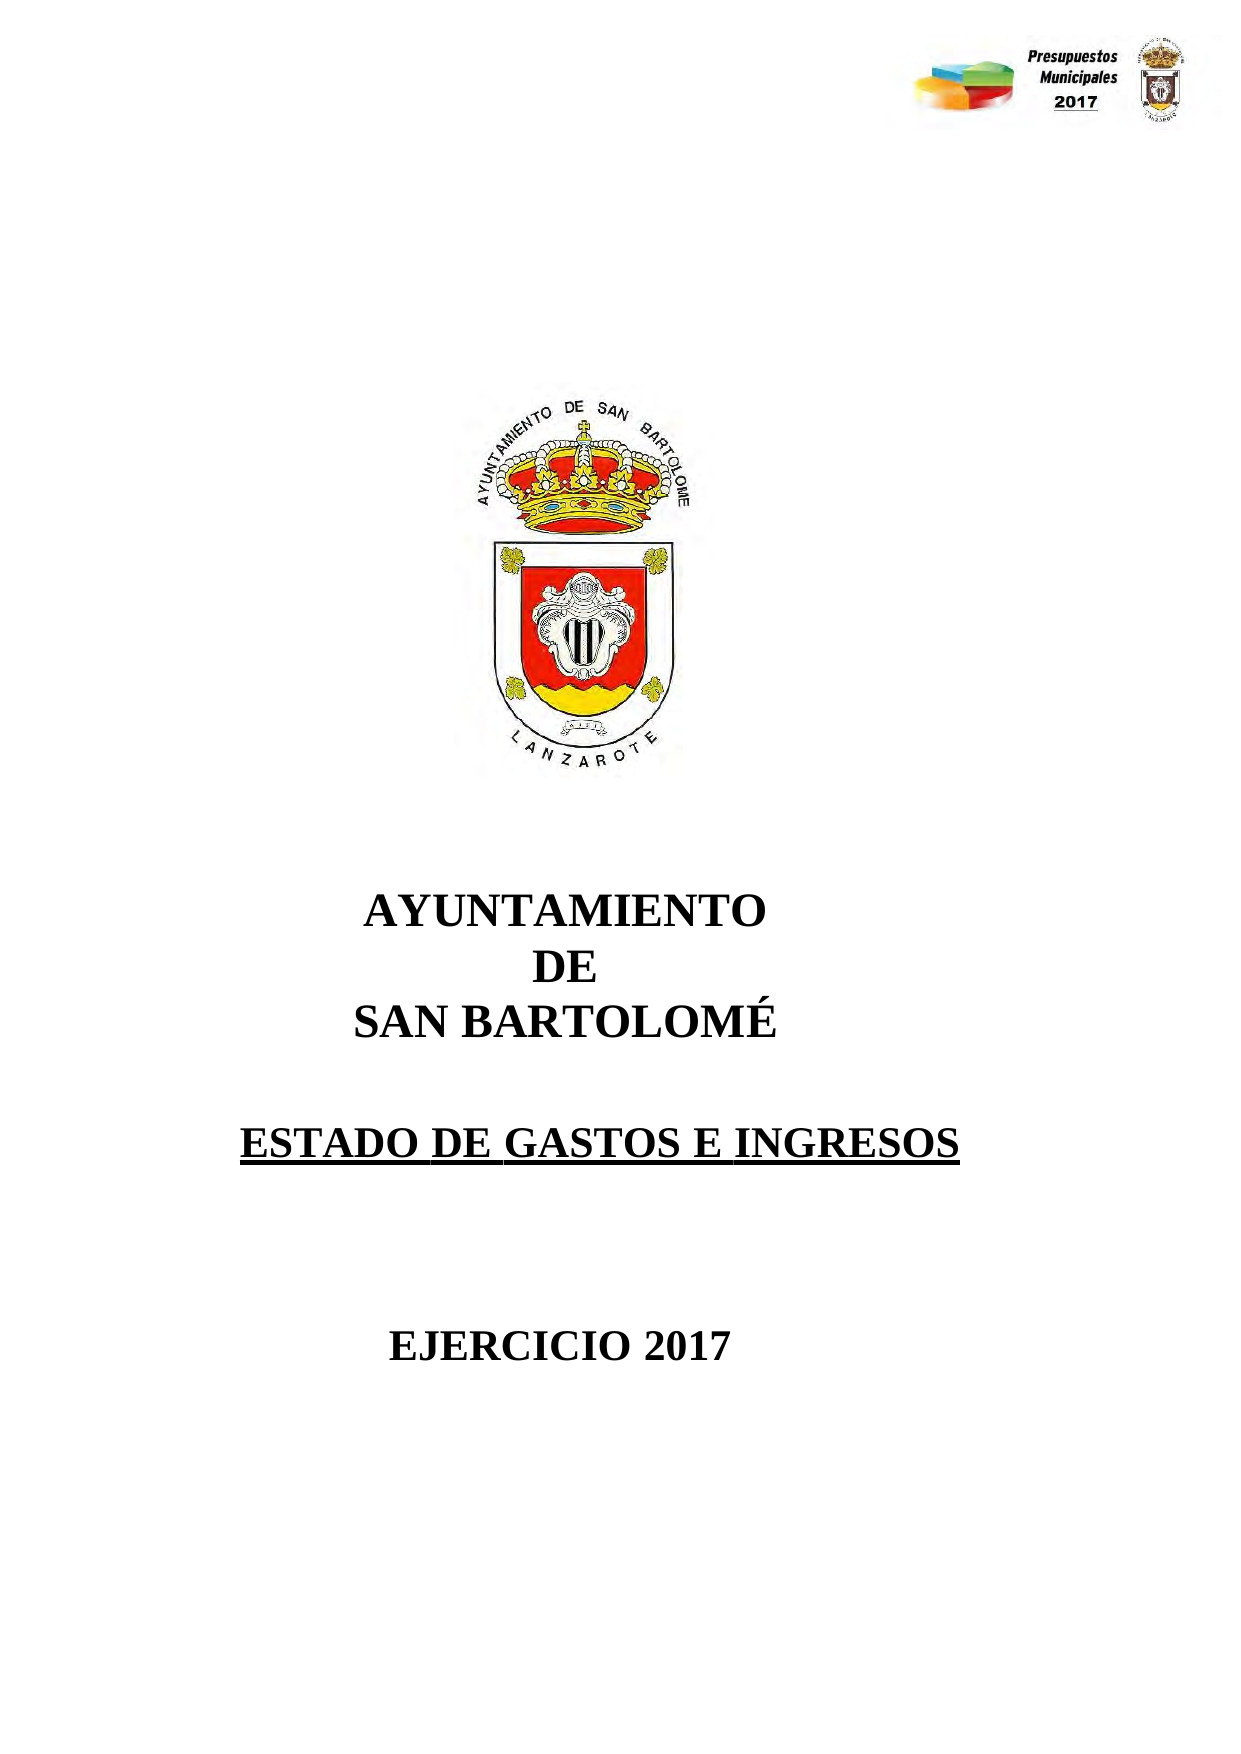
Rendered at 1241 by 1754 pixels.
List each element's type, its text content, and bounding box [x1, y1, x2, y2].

text ESTADO DE GASTOS E INGRESOS [239, 1117, 1065, 1167]
text AYUNTAMIENTO DE [362, 882, 768, 992]
text SAN BARTOLOMÉ [322, 992, 809, 1047]
text EJERCICIO 2017 [327, 1319, 792, 1370]
picture [886, 35, 1223, 130]
picture [453, 382, 713, 778]
